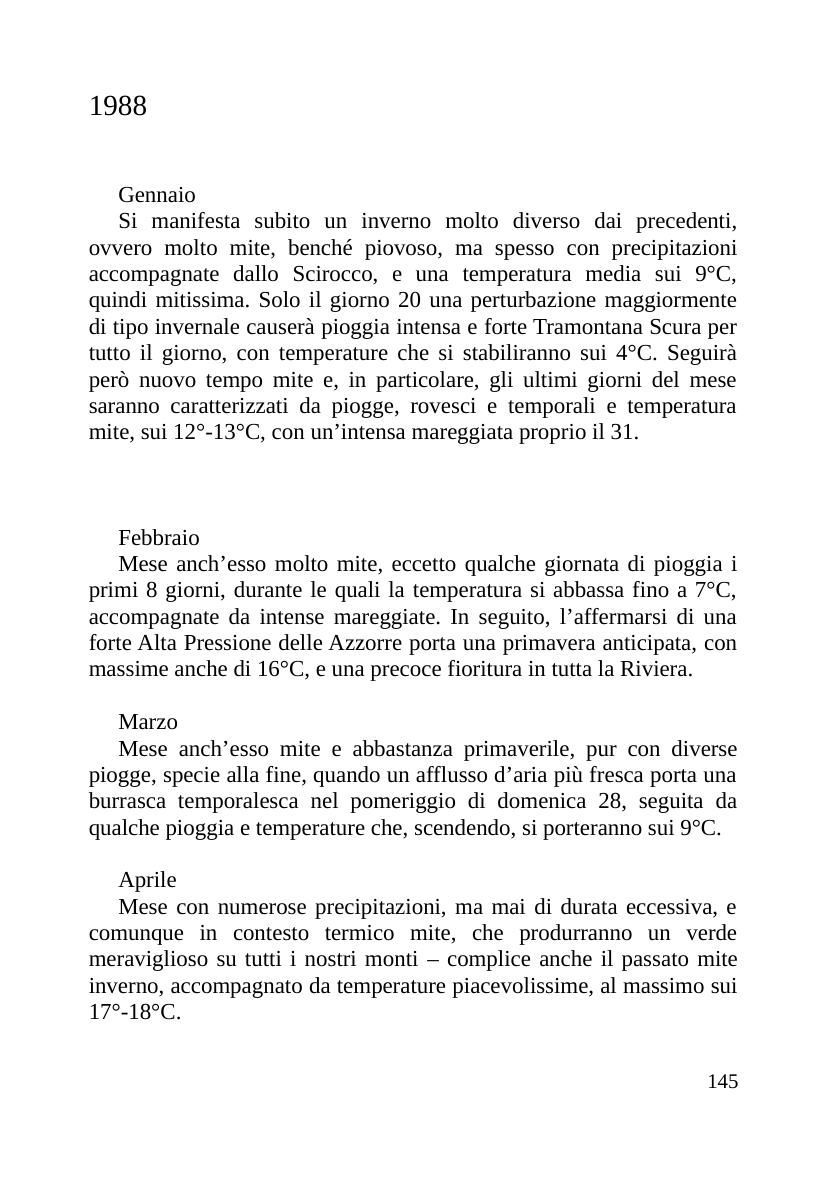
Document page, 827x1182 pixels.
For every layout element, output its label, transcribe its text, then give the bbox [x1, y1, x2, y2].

subtitle 1988 [88, 88, 738, 122]
text Aprile [88, 866, 738, 893]
text Gennaio [88, 181, 738, 207]
text Febbraio [88, 524, 738, 550]
text Mese anch’esso mite e abbastanza primaverile, pur con diverse piogge, specie alla fine, quando un afflusso d’aria più fresca porta una burrasca temporalesca nel pomeriggio di domenica 28, seguita da qualche pioggia e temperature che, scendendo, si porteranno sui 9°C. [88, 734, 738, 840]
text Si manifesta subito un inverno molto diverso dai precedenti, ovvero molto mite, benché piovoso, ma spesso con precipitazioni accompagnate dallo Scirocco, e una temperatura media sui 9°C, quindi mitissima. Solo il giorno 20 una perturbazione maggiormente di tipo invernale causerà pioggia intensa e forte Tramontana Scura per tutto il giorno, con temperature che si stabiliranno sui 4°C. Seguirà però nuovo tempo mite e, in particolare, gli ultimi giorni del mese saranno caratterizzati da piogge, rovesci e temporali e temperatura mite, sui 12°-13°C, con un’intensa mareggiata proprio il 31. [88, 207, 738, 445]
text Mese anch’esso molto mite, eccetto qualche giornata di pioggia i primi 8 giorni, durante le quali la temperatura si abbassa fino a 7°C, accompagnate da intense mareggiate. In seguito, l’affermarsi di una forte Alta Pressione delle Azzorre porta una primavera anticipata, con massime anche di 16°C, e una precoce fioritura in tutta la Riviera. [88, 550, 738, 682]
text Marzo [88, 708, 738, 734]
text Mese con numerose precipitazioni, ma mai di durata eccessiva, e comunque in contesto termico mite, che produrranno un verde meraviglioso su tutti i nostri monti ‒ complice anche il passato mite inverno, accompagnato da temperature piacevolissime, al massimo sui 17°-18°C. [88, 893, 738, 1024]
